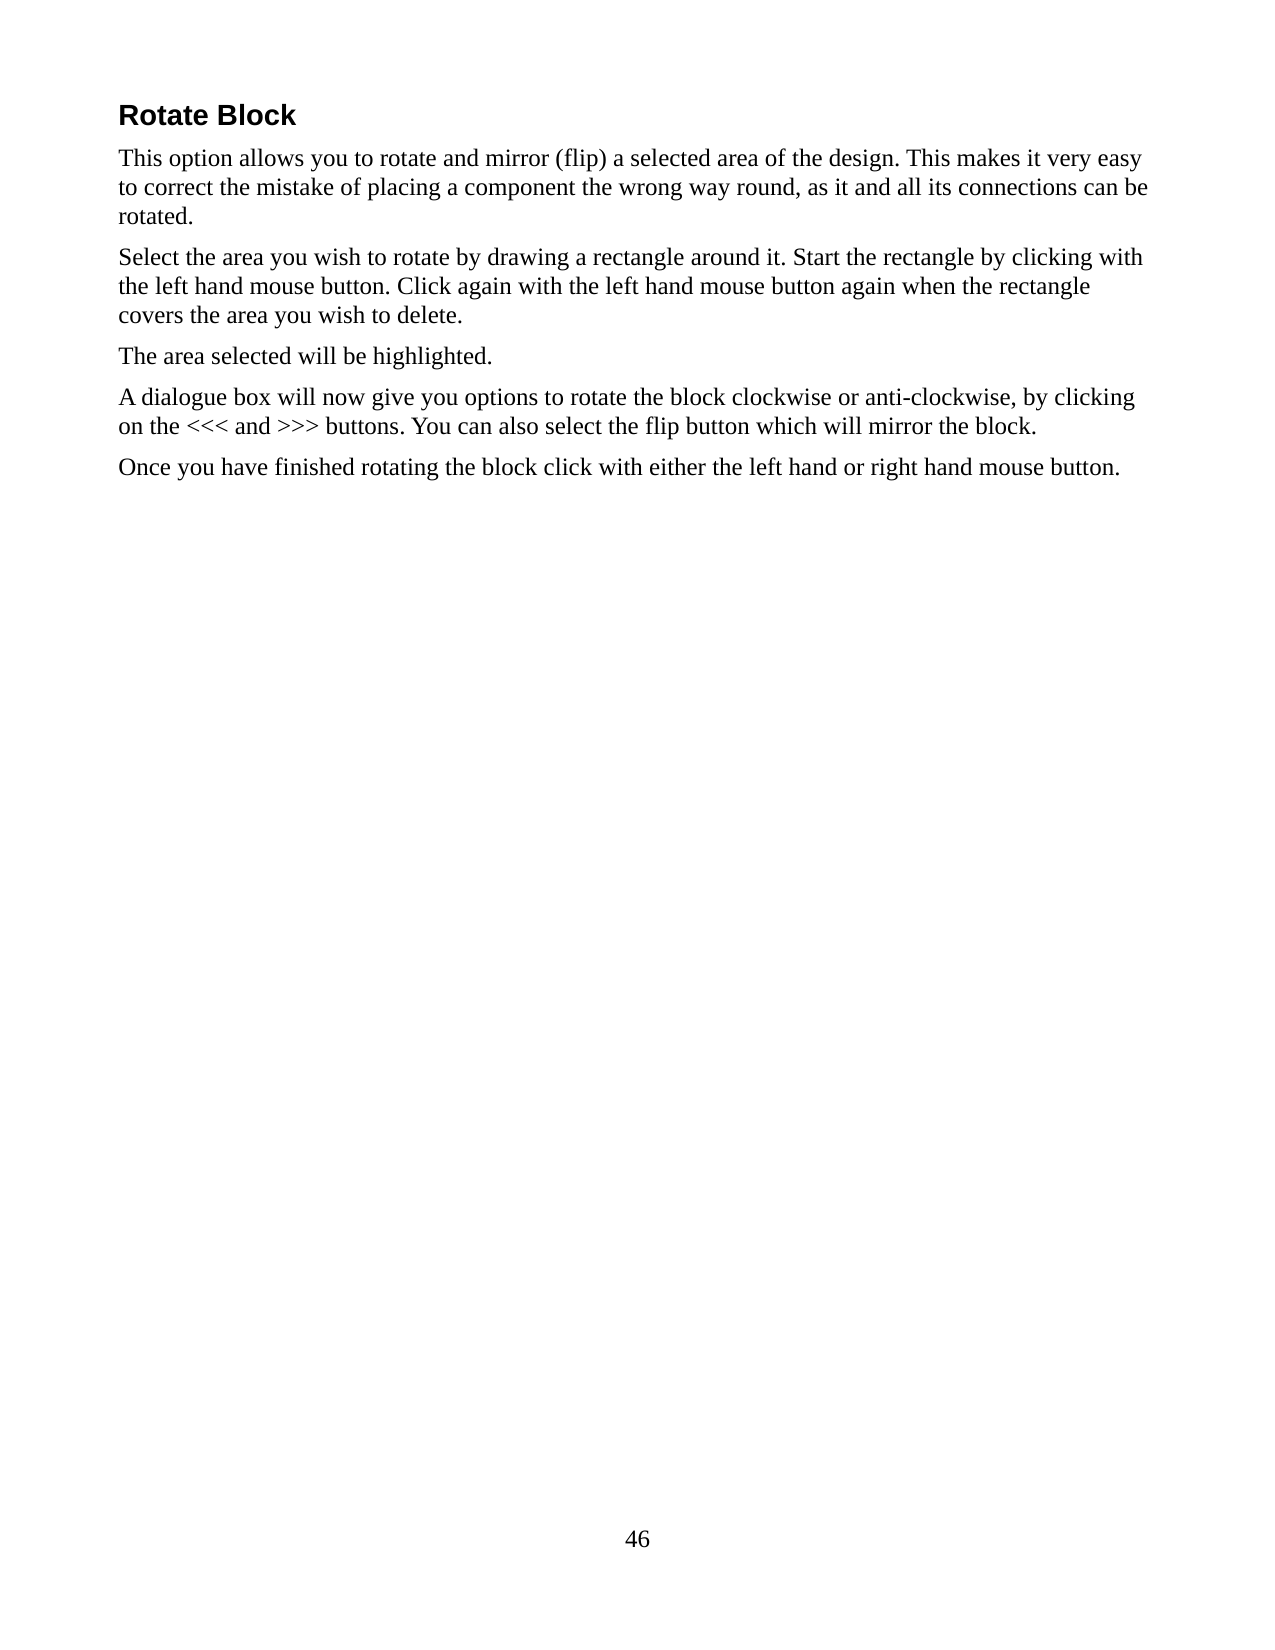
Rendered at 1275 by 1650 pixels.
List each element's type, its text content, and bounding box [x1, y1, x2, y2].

text This option allows you to rotate and mirror (flip) a selected area of the design. This makes it very easy to correct the mistake of placing a component the wrong way round, as it and all its connections can be rotated. [118, 143, 1157, 230]
text A dialogue box will now give you options to rotate the block clockwise or anti-clockwise, by clicking on the <<< and >>> buttons. You can also select the flip button which will mirror the block. [118, 382, 1157, 440]
text Once you have finished rotating the block click with either the left hand or right hand mouse button. [118, 452, 1157, 481]
text Select the area you wish to rotate by drawing a rectangle around it. Start the rectangle by clicking with the left hand mouse button. Click again with the left hand mouse button again when the rectangle covers the area you wish to delete. [118, 242, 1157, 328]
text The area selected will be highlighted. [118, 341, 1157, 370]
text Rotate Block [118, 97, 1157, 131]
